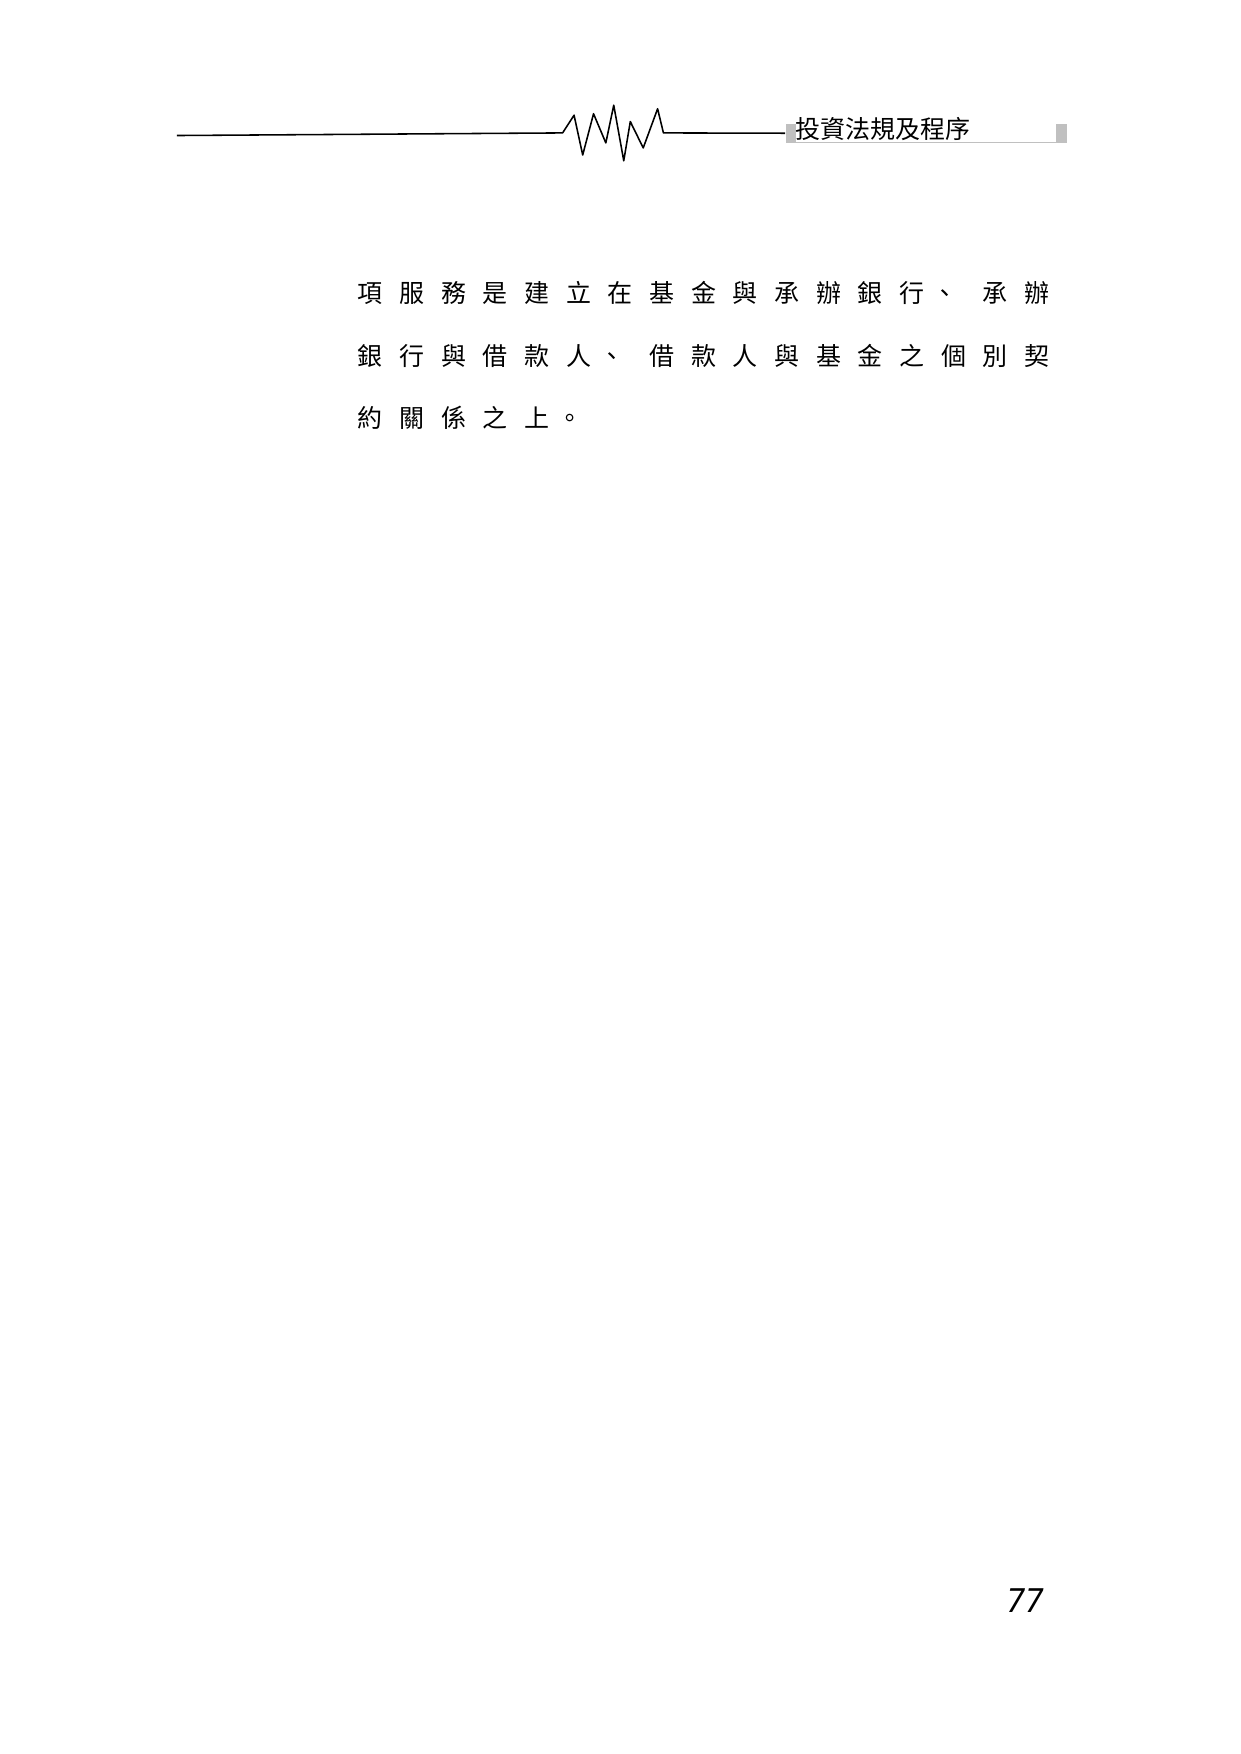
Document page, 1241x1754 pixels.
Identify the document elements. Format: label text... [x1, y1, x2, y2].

text 項服務是建立在基金與承辦銀行、承辦銀行與借款人、借款人與基金之個別契約關係之上。 [330, 250, 1058, 438]
